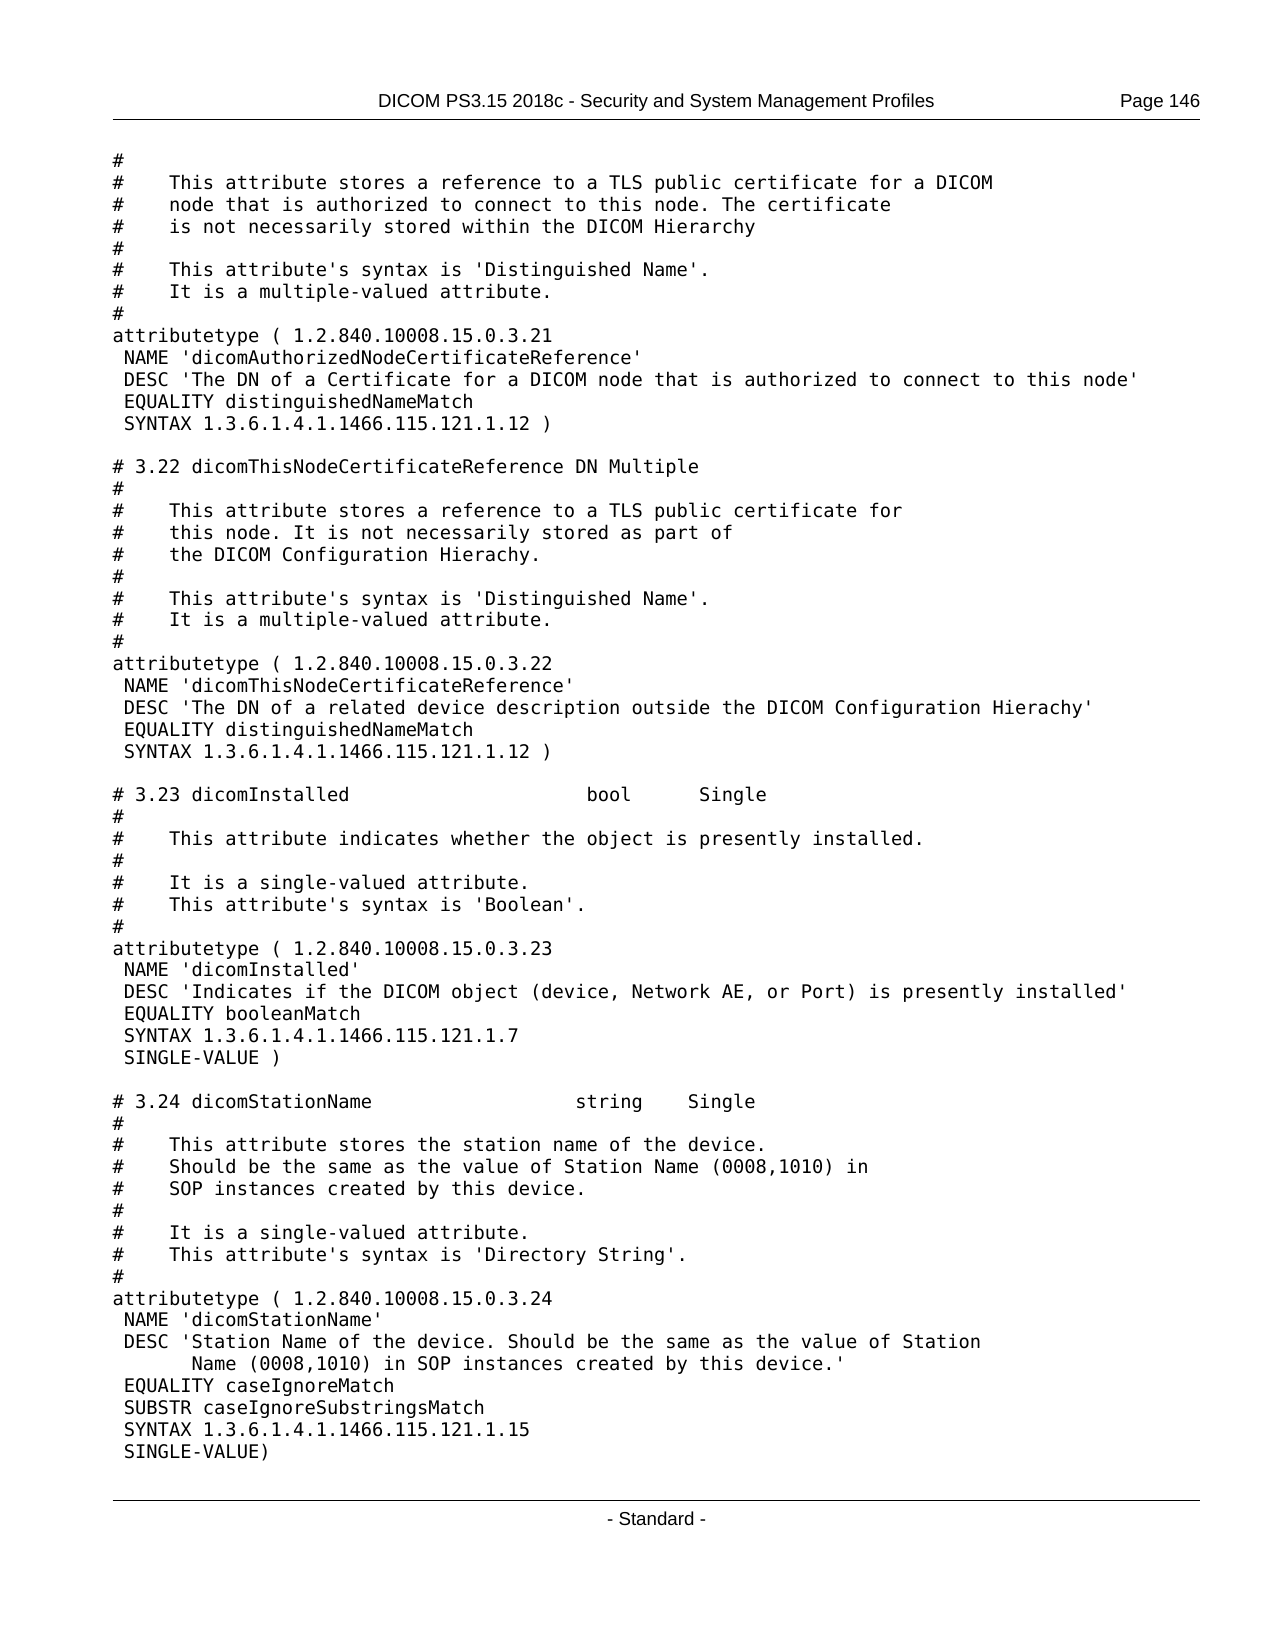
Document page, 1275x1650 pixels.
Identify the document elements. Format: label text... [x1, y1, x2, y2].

text # # This attribute stores a reference to a TLS public certificate for a DICOM # node that is authorized to connect to this node. The certificate # is not necessarily stored within the DICOM Hierarchy # # This attribute's syntax is 'Distinguished Name'. # It is a multiple-valued attribute. # attributetype ( 1.2.840.10008.15.0.3.21 NAME 'dicomAuthorizedNodeCertificateReference' DESC 'The DN of a Certificate for a DICOM node that is authorized to connect to this node' EQUALITY distinguishedNameMatch SYNTAX 1.3.6.1.4.1.1466.115.121.1.12 ) # 3.22 dicomThisNodeCertificateReference DN Multiple # # This attribute stores a reference to a TLS public certificate for # this node. It is not necessarily stored as part of # the DICOM Configuration Hierachy. # # This attribute's syntax is 'Distinguished Name'. # It is a multiple-valued attribute. # attributetype ( 1.2.840.10008.15.0.3.22 NAME 'dicomThisNodeCertificateReference' DESC 'The DN of a related device description outside the DICOM Configuration Hierachy' EQUALITY distinguishedNameMatch SYNTAX 1.3.6.1.4.1.1466.115.121.1.12 ) # 3.23 dicomInstalled bool Single # # This attribute indicates whether the object is presently installed. # # It is a single-valued attribute. # This attribute's syntax is 'Boolean'. # attributetype ( 1.2.840.10008.15.0.3.23 NAME 'dicomInstalled' DESC 'Indicates if the DICOM object (device, Network AE, or Port) is presently installed' EQUALITY booleanMatch SYNTAX 1.3.6.1.4.1.1466.115.121.1.7 SINGLE-VALUE ) # 3.24 dicomStationName string Single # # This attribute stores the station name of the device. # Should be the same as the value of Station Name (0008,1010) in # SOP instances created by this device. # # It is a single-valued attribute. # This attribute's syntax is 'Directory String'. # attributetype ( 1.2.840.10008.15.0.3.24 NAME 'dicomStationName' DESC 'Station Name of the device. Should be the same as the value of Station Name (0008,1010) in SOP instances created by this device.' EQUALITY caseIgnoreMatch SUBSTR caseIgnoreSubstringsMatch SYNTAX 1.3.6.1.4.1.1466.115.121.1.15 SINGLE-VALUE) [112, 150, 1200, 1484]
